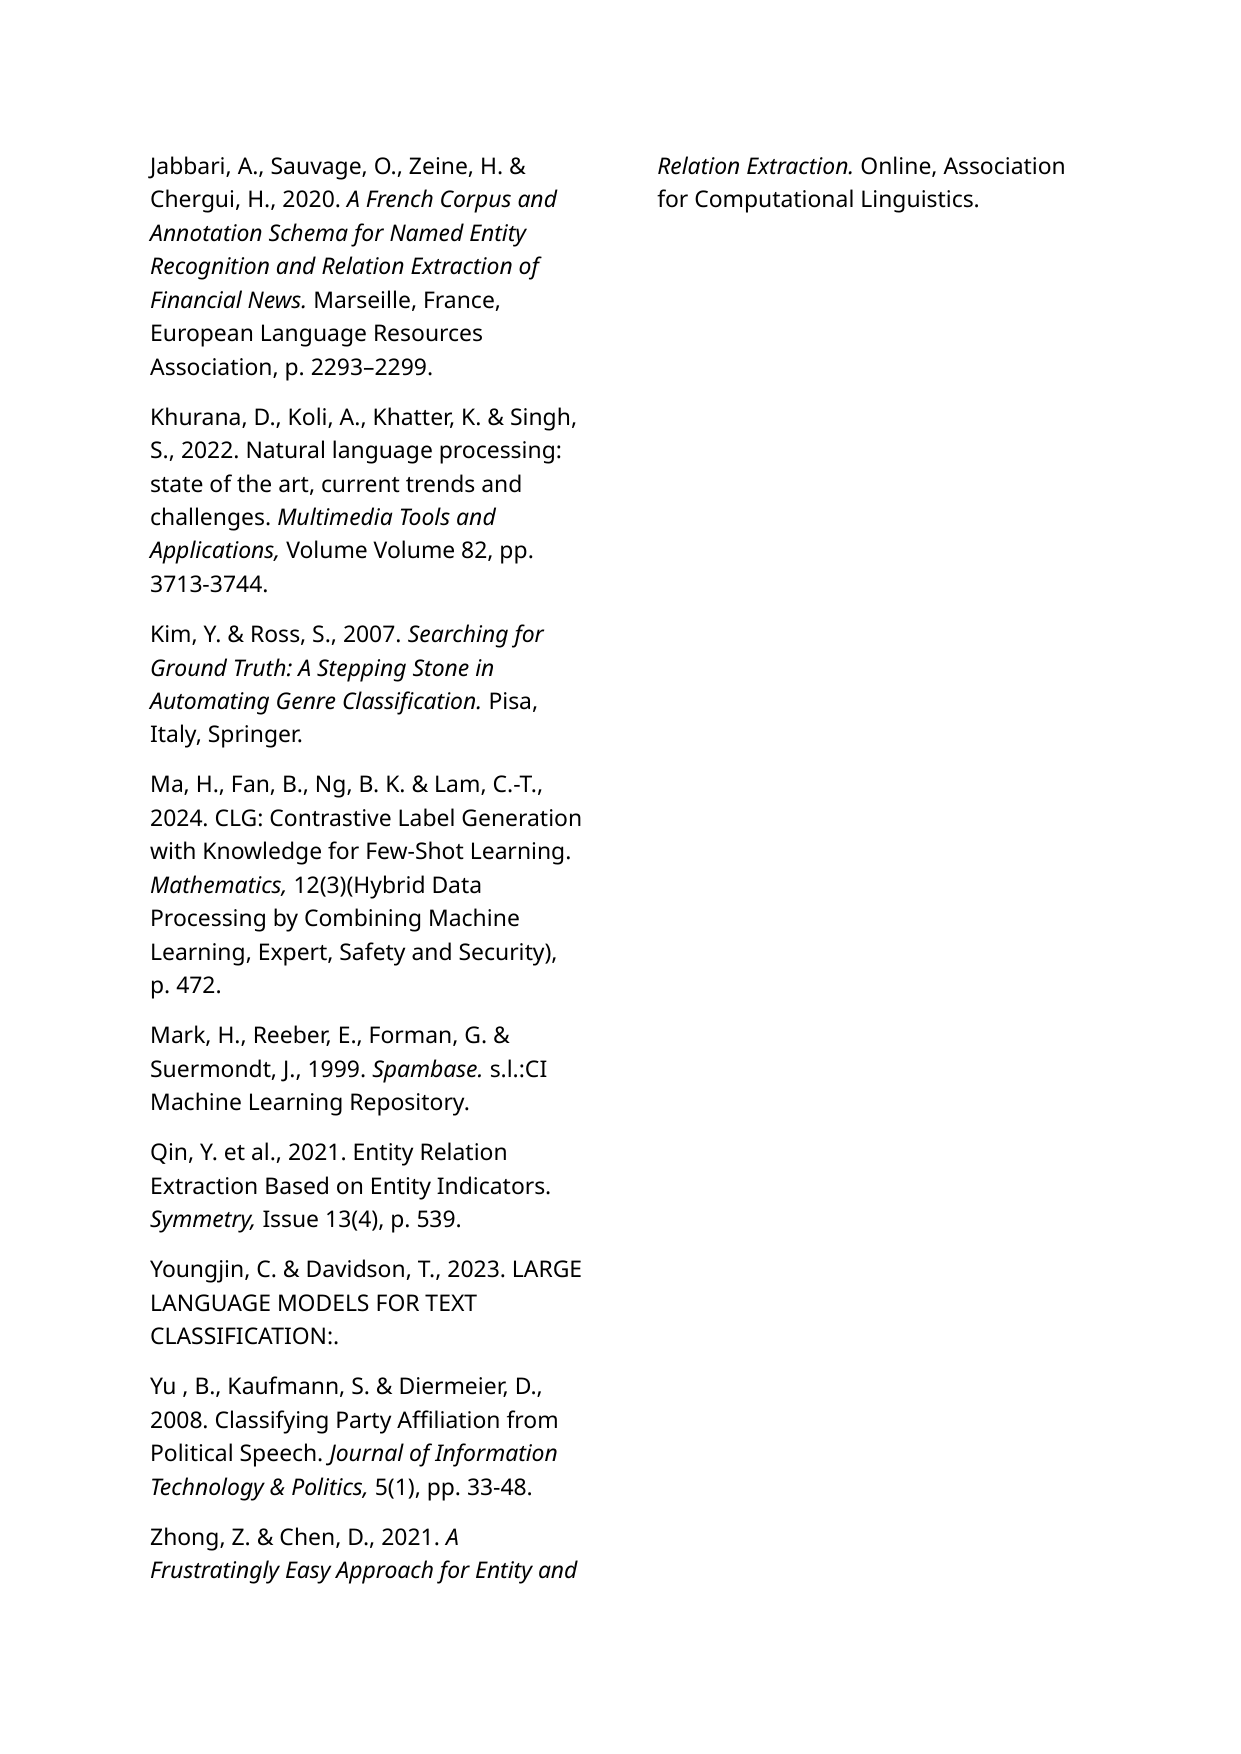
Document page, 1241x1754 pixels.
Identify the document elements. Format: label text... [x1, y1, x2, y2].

text Khurana, D., Koli, A., Khatter, K. & Singh, S., 2022. Natural language processing: state of the art, current trends and challenges. Multimedia Tools and Applications, Volume Volume 82, pp. 3713-3744. [150, 401, 583, 599]
text Youngjin, C. & Davidson, T., 2023. LARGE LANGUAGE MODELS FOR TEXT CLASSIFICATION:. [150, 1253, 583, 1351]
text Kim, Y. & Ross, S., 2007. Searching for Ground Truth: A Stepping Stone in Automating Genre Classification. Pisa, Italy, Springer. [150, 618, 583, 749]
text Ma, H., Fan, B., Ng, B. K. & Lam, C.-T., 2024. CLG: Contrastive Label Generation with Knowledge for Few-Shot Learning. Mathematics, 12(3)(Hybrid Data Processing by Combining Machine Learning, Expert, Safety and Security), p. 472. [150, 768, 583, 1000]
text Qin, Y. et al., 2021. Entity Relation Extraction Based on Entity Indicators. Symmetry, Issue 13(4), p. 539. [150, 1136, 583, 1234]
text Yu , B., Kaufmann, S. & Diermeier, D., 2008. Classifying Party Affiliation from Political Speech. Journal of Information Technology & Politics, 5(1), pp. 33-48. [150, 1370, 583, 1502]
text Relation Extraction. Online, Association for Computational Linguistics. [657, 150, 1090, 215]
text Zhong, Z. & Chen, D., 2021. A Frustratingly Easy Approach for Entity and [150, 1521, 583, 1585]
text Mark, H., Reeber, E., Forman, G. & Suermondt, J., 1999. Spambase. s.l.:CI Machine Learning Repository. [150, 1019, 583, 1117]
text Jabbari, A., Sauvage, O., Zeine, H. & Chergui, H., 2020. A French Corpus and Annotation Schema for Named Entity Recognition and Relation Extraction of Financial News. Marseille, France, European Language Resources Association, p. 2293–2299. [150, 150, 583, 382]
